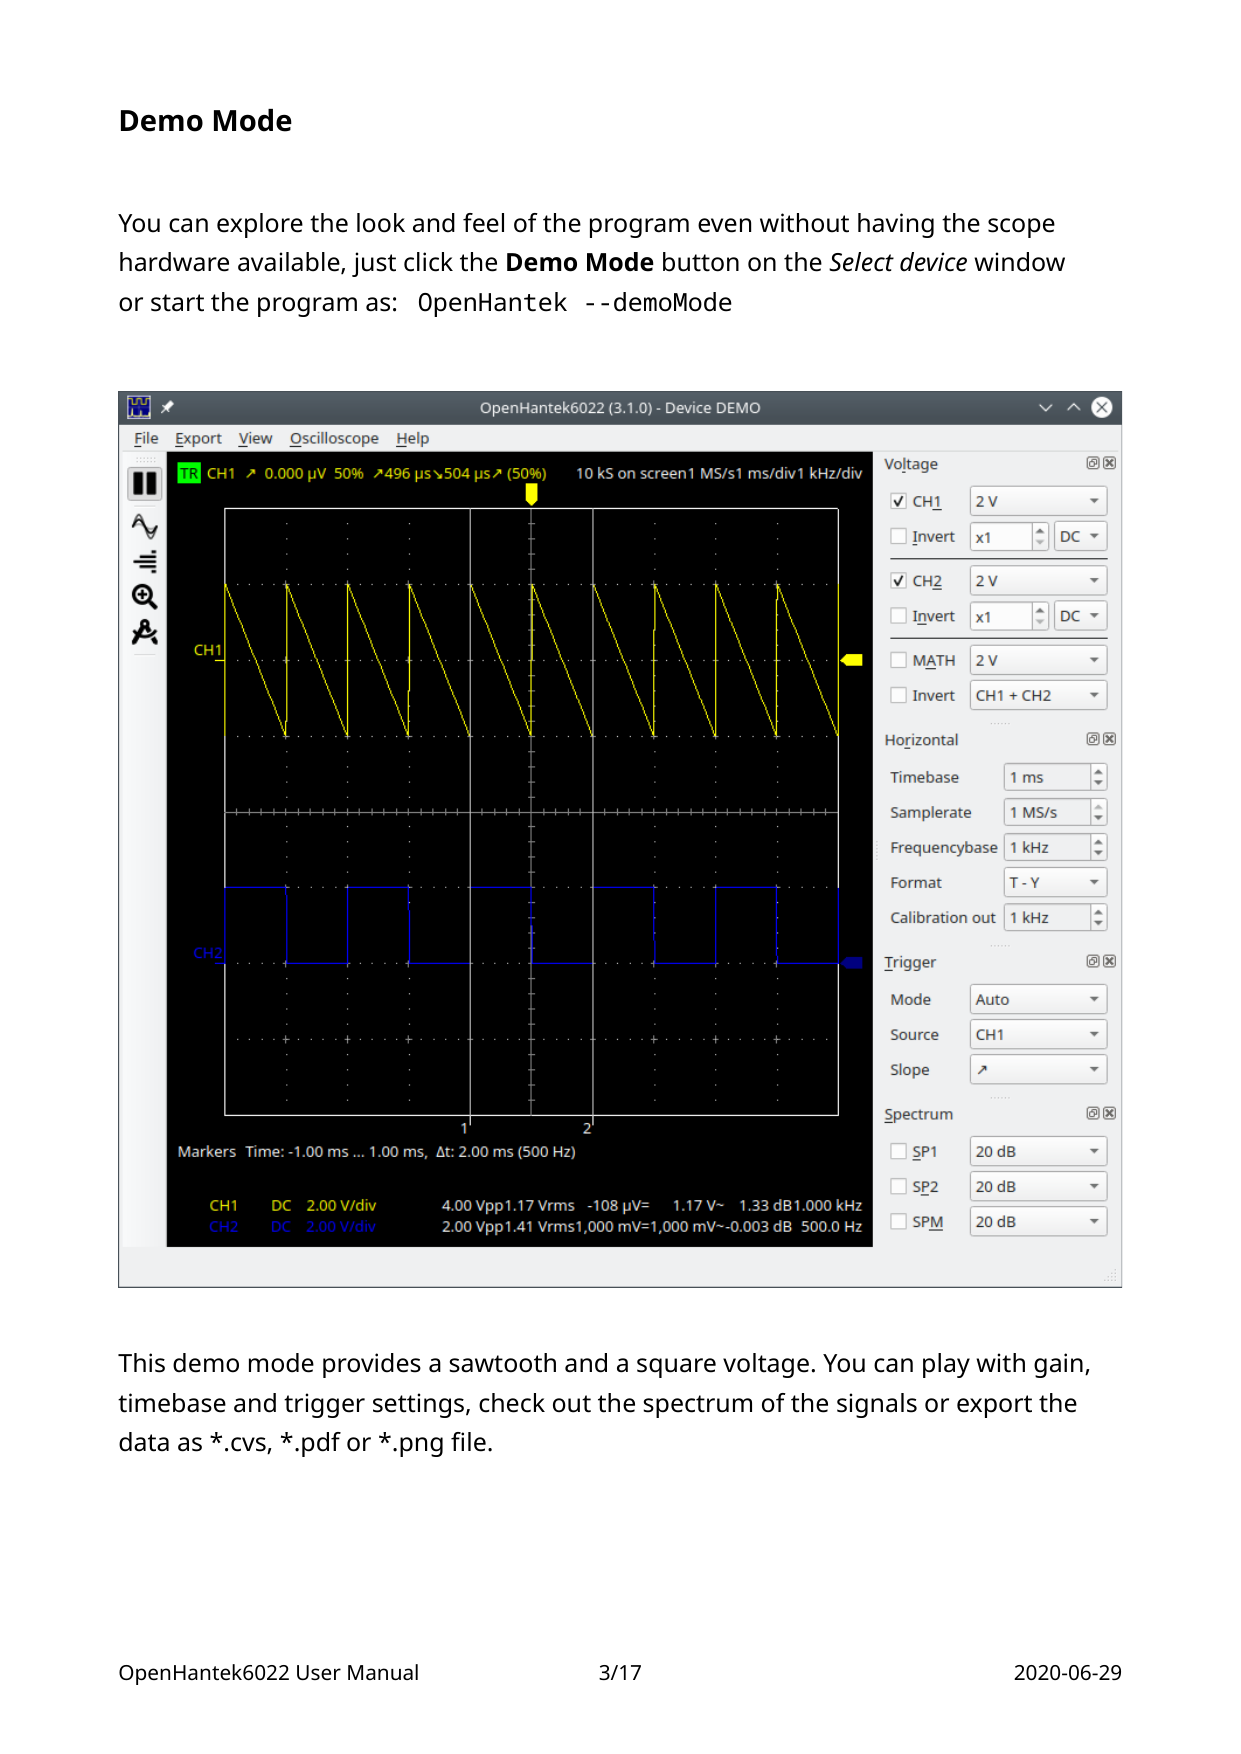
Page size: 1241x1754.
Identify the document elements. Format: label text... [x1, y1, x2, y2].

text This demo mode provides a sawtooth and a square voltage. You can play with gain, timebase and trigger settings, check out the spectrum of the signals or export the data as *.cvs, *.pdf or *.png file. [118, 1346, 1122, 1458]
picture [118, 391, 1123, 1288]
text You can explore the look and feel of the program even without having the scope hardware available, just click the Demo Mode button on the Select device window or start the program as: OpenHantek --demoMode [118, 206, 1122, 318]
subtitle Demo Mode [118, 100, 1122, 140]
